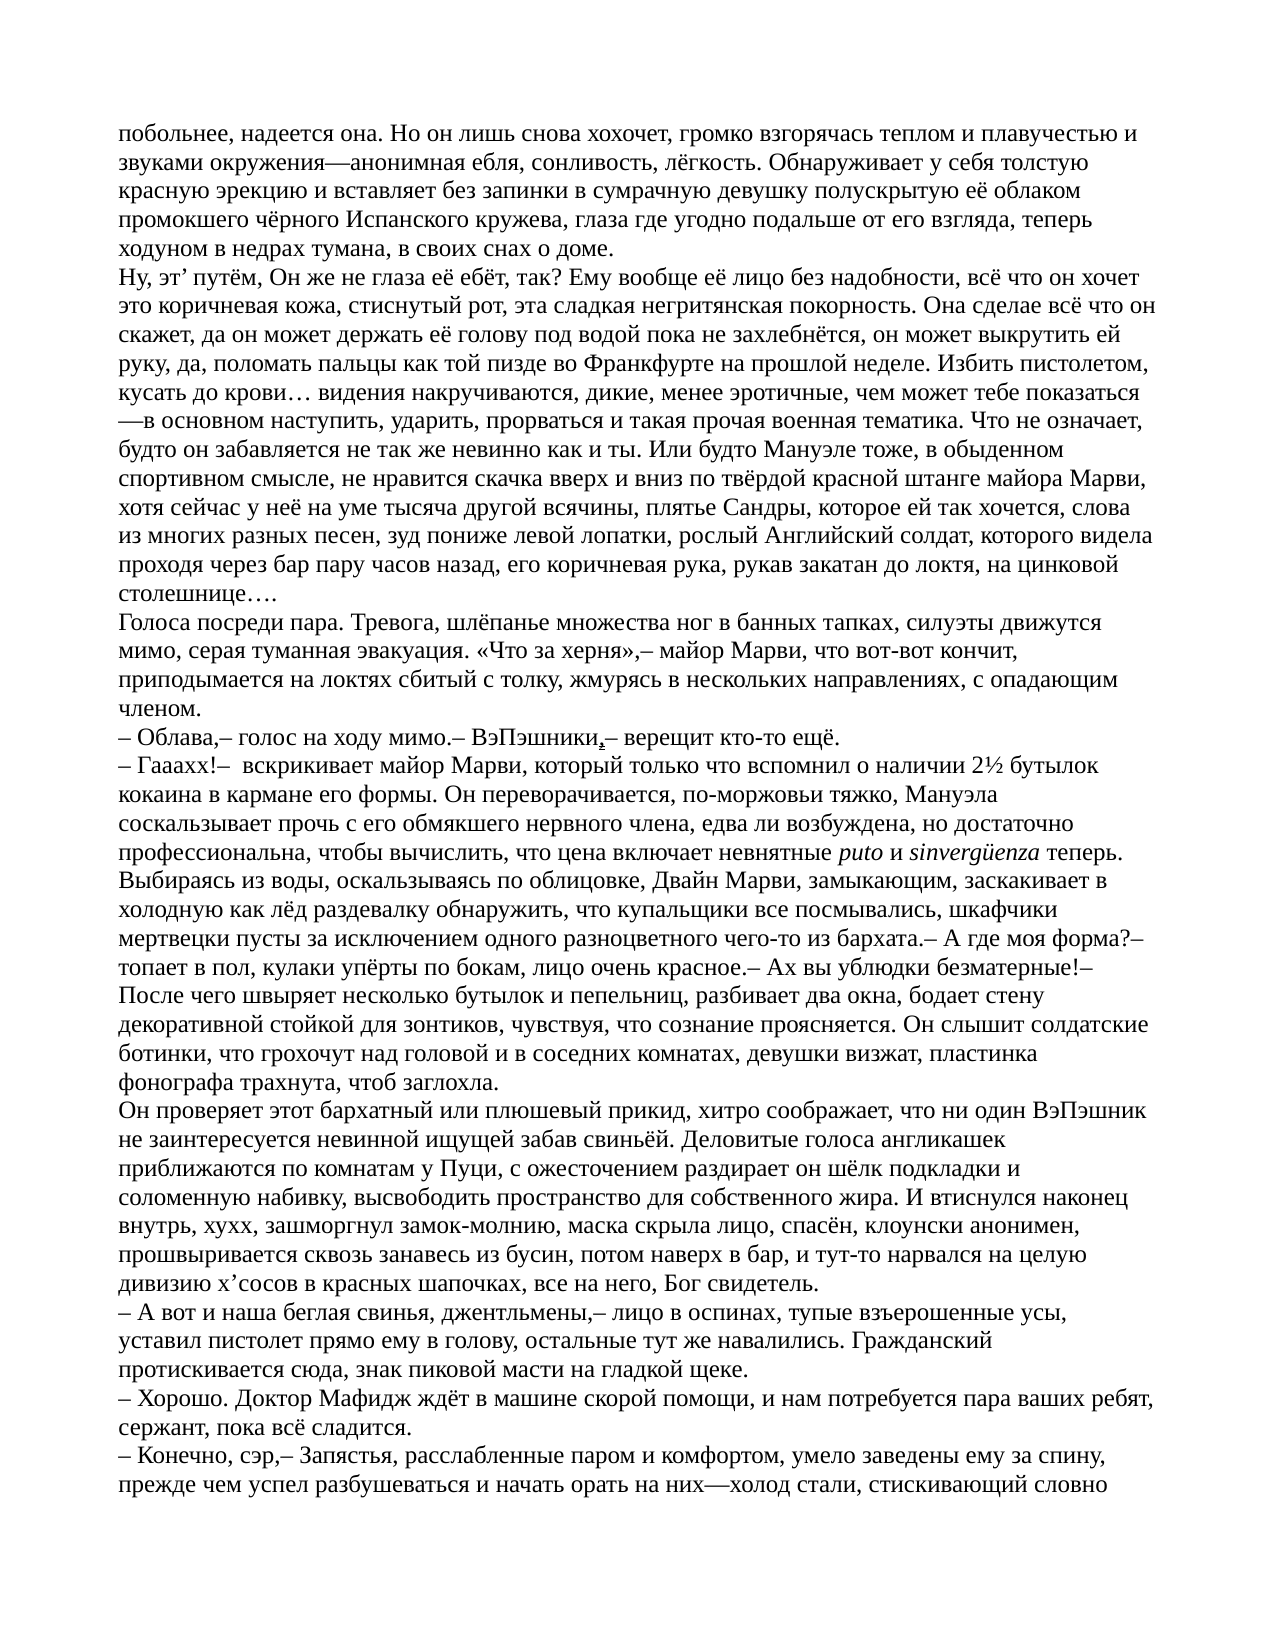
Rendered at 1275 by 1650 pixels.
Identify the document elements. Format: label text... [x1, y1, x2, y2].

text – Хорошо. Доктор Мафидж ждёт в машине скорой помощи, и нам потребуется пара ваших ребят, сержант, пока всё сладится. [118, 1383, 1157, 1441]
text Ну, эт’ путём, Он же не глаза её ебёт, так? Ему вообще её лицо без надобности, всё что он хочет это коричневая кожа, стиснутый рот, эта сладкая негритянская покорность. Она сделае всё что он скажет, да он может держать её голову под водой пока не захлебнётся, он может выкрутить ей руку, да, поломать пальцы как той пизде во Франкфурте на прошлой неделе. Избить пистолетом, кусать до крови… видения накручиваются, дикие, менее эротичные, чем может тебе показаться—в основном наступить, ударить, прорваться и такая прочая военная тематика. Что не означает, будто он забавляется не так же невинно как и ты. Или будто Мануэле тоже, в обыденном спортивном смысле, не нравится скачка вверх и вниз по твёрдой красной штанге майора Марви, хотя сейчас у неё на уме тысяча другой всячины, плятье Сандры, которое ей так хочется, слова из многих разных песен, зуд пониже левой лопатки, рослый Английский солдат, которого видела проходя через бар пару часов назад, его коричневая рука, рукав закатан до локтя, на цинковой столешнице…. [118, 262, 1157, 607]
text Он проверяет этот бархатный или плюшевый прикид, хитро соображает, что ни один ВэПэшник не заинтересуется невинной ищущей забав свиньёй. Деловитые голоса англикашек приближаются по комнатам у Пуци, с ожесточением раздирает он шёлк подкладки и соломенную набивку, высвободить пространство для собственного жира. И втиснулся наконец внутрь, хухх, зашморгнул замок-молнию, маска скрыла лицо, спасён, клоунски анонимен, прошвыривается сквозь занавесь из бусин, потом наверх в бар, и тут-то нарвался на целую дивизию х’сосов в красных шапочках, все на него, Бог свидетель. [118, 1096, 1157, 1297]
text – Гааахх!– вскрикивает майор Марви, который только что вспомнил о наличии 2½ бутылок кокаина в кармане его формы. Он переворачивается, по-моржовьи тяжко, Мануэла соскальзывает прочь с его обмякшего нервного члена, едва ли возбуждена, но достаточно профессиональна, чтобы вычислить, что цена включает невнятные puto и sinvergüenza теперь. Выбираясь из воды, оскальзываясь по облицовке, Двайн Марви, замыкающим, заскакивает в холодную как лёд раздевалку обнаружить, что купальщики все посмывались, шкафчики мертвецки пусты за исключением одного разноцветного чего-то из бархата.– А где моя форма?– топает в пол, кулаки упёрты по бокам, лицо очень красное.– Ах вы ублюдки безматерные!– После чего швыряет несколько бутылок и пепельниц, разбивает два окна, бодает стену декоративной стойкой для зонтиков, чувствуя, что сознание проясняется. Он слышит солдатские ботинки, что грохочут над головой и в соседних комнатах, девушки визжат, пластинка фонографа трахнута, чтоб заглохла. [118, 751, 1157, 1096]
text – Облава,– голос на ходу мимо.– ВэПэшники,– верещит кто-то ещё. [118, 722, 1157, 751]
text – А вот и наша беглая свинья, джентльмены,– лицо в оспинах, тупые взъерошенные усы, уставил пистолет прямо ему в голову, остальные тут же навалились. Гражданский протискивается сюда, знак пиковой масти на гладкой щеке. [118, 1297, 1157, 1383]
text побольнее, надеется она. Но он лишь снова хохочет, громко взгорячась теплом и плавучестью и звуками окружения—анонимная ебля, сонливость, лёгкость. Обнаруживает у себя толстую красную эрекцию и вставляет без запинки в сумрачную девушку полускрытую её облаком промокшего чёрного Испанского кружева, глаза где угодно подальше от его взгляда, теперь ходуном в недрах тумана, в своих снах о доме. [118, 118, 1157, 262]
text – Конечно, сэр,– Запястья, расслабленные паром и комфортом, умело заведены ему за спину, прежде чем успел разбушеваться и начать орать на них—холод стали, стискивающий словно [118, 1441, 1157, 1498]
text Голоса посреди пара. Тревога, шлёпанье множества ног в банных тапках, силуэты движутся мимо, серая туманная эвакуация. «Что за херня»,– майор Марви, что вот-вот кончит, приподымается на локтях сбитый с толку, жмурясь в нескольких направлениях, с опадающим членом. [118, 607, 1157, 722]
